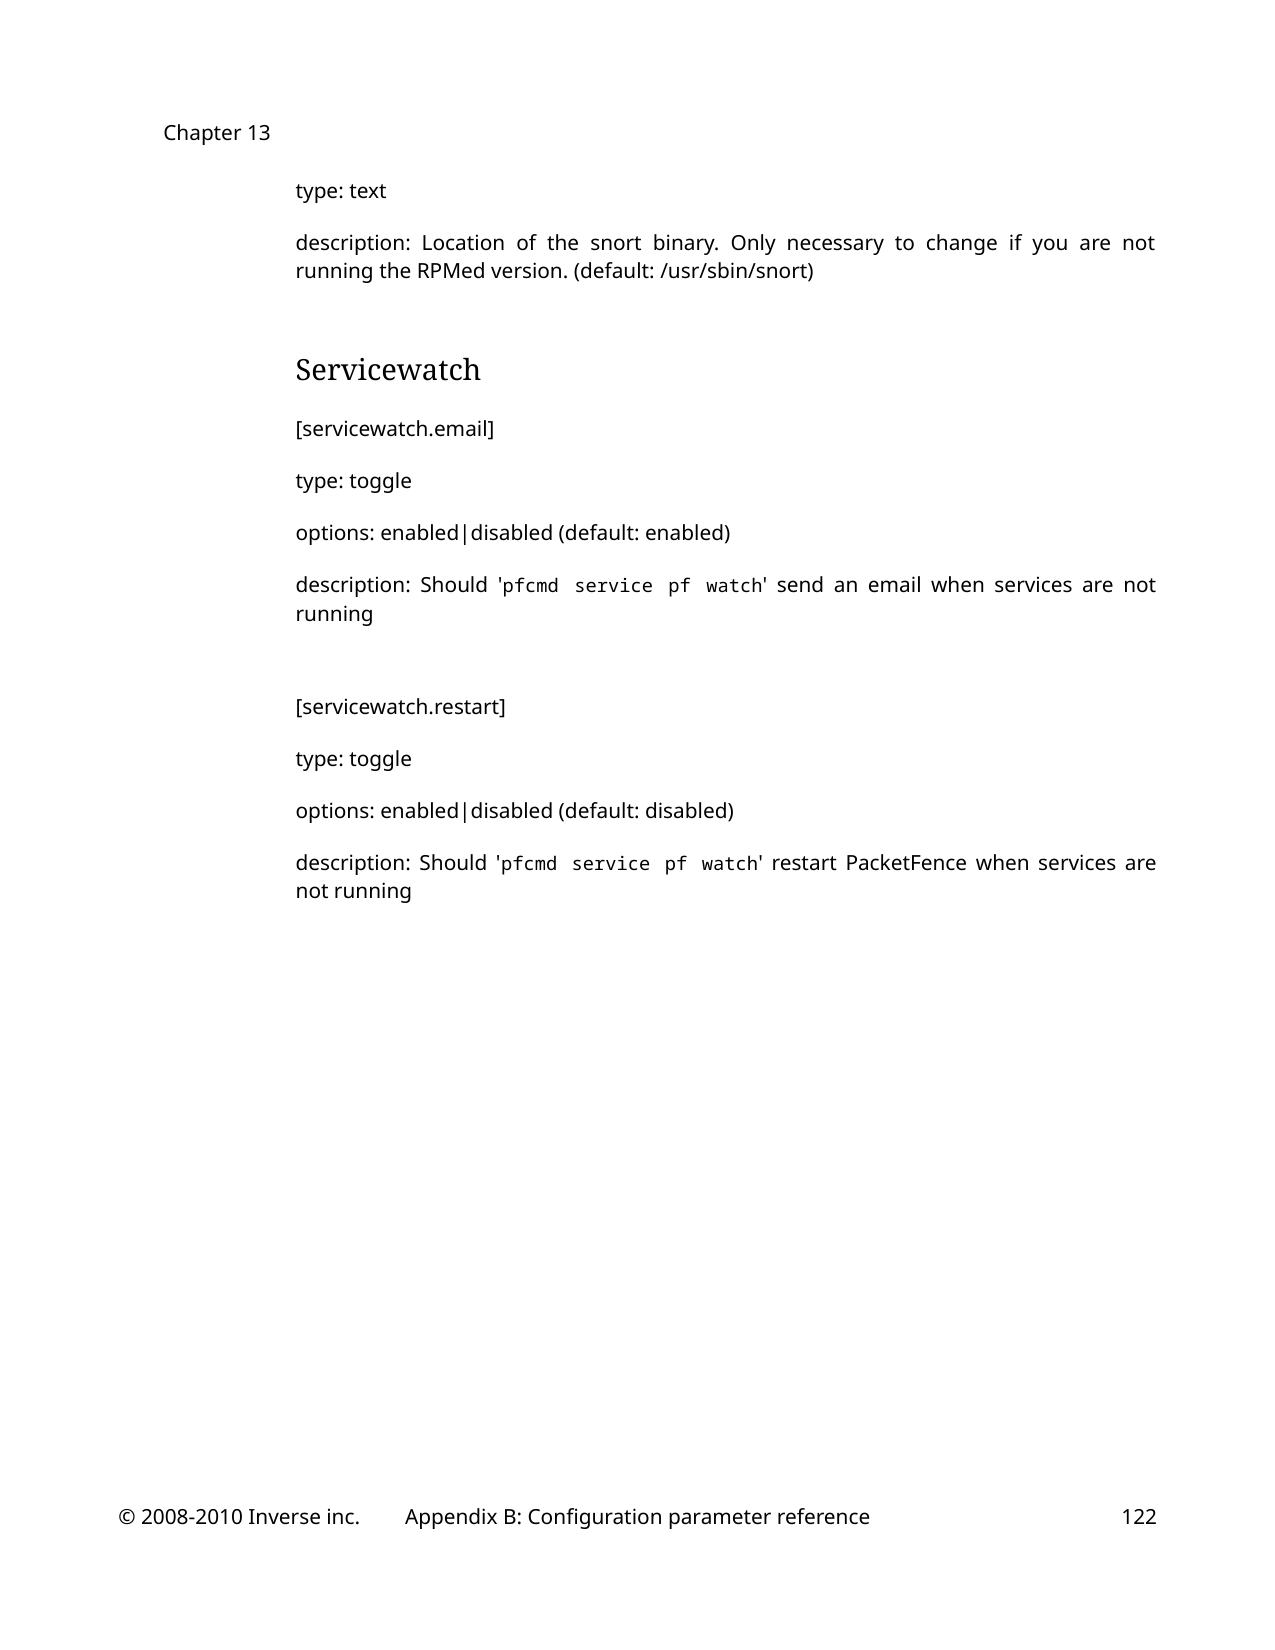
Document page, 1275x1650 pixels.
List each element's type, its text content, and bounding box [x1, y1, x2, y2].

text type: toggle [295, 466, 1157, 494]
text options: enabled|disabled (default: disabled) [295, 796, 1157, 824]
text [servicewatch.email] [295, 414, 1157, 442]
text description: Location of the snort binary. Only necessary to change if you are not running the RPMed version. (default: /usr/sbin/snort) [295, 228, 1157, 285]
subtitle Servicewatch [295, 349, 1157, 389]
text description: Should 'pfcmd service pf watch' send an email when services are not running [295, 570, 1157, 627]
text type: text [295, 176, 1157, 204]
text options: enabled|disabled (default: enabled) [295, 518, 1157, 547]
text description: Should 'pfcmd service pf watch' restart PacketFence when services are not running [295, 848, 1157, 905]
text type: toggle [295, 744, 1157, 772]
text [servicewatch.restart] [295, 692, 1157, 720]
